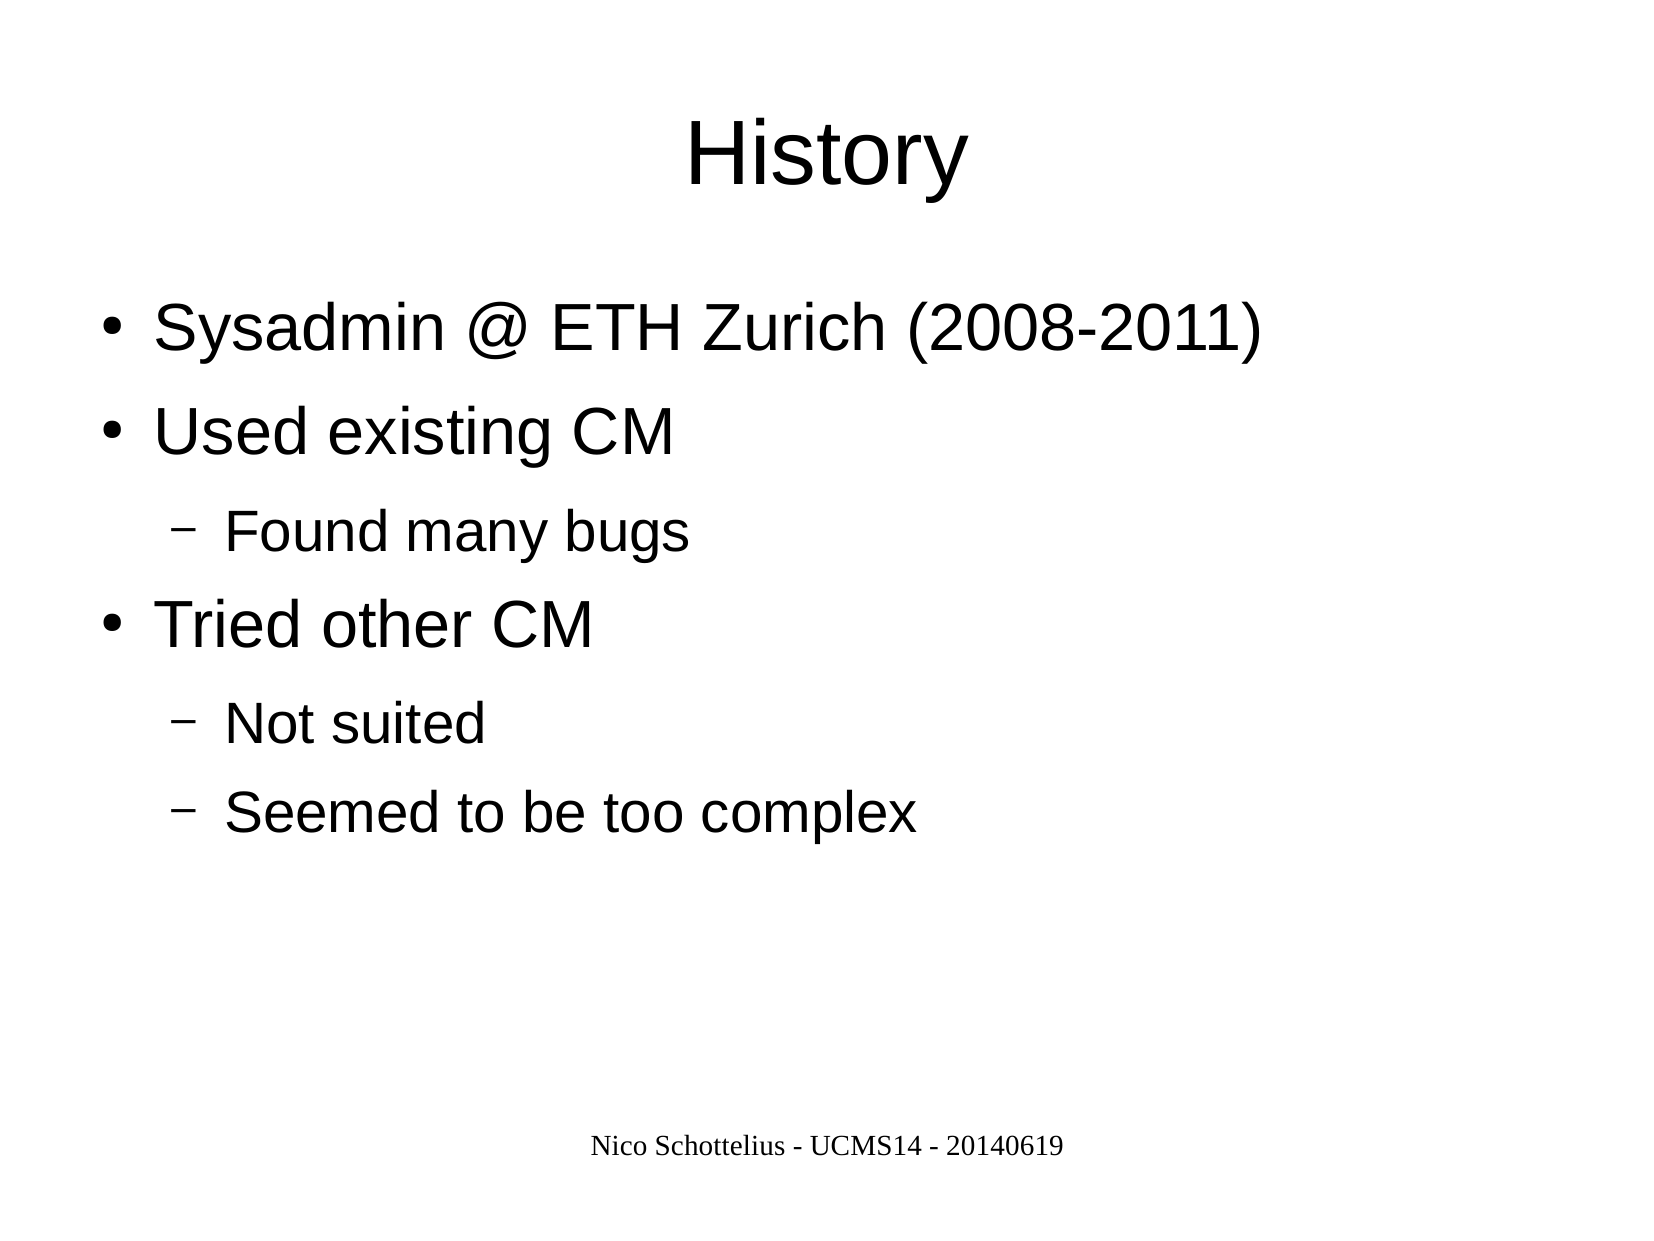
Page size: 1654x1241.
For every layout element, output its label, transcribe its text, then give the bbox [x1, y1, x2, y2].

list Sysadmin @ ETH Zurich (2008-2011) Used existing CM Found many bugs Tried other CM Not suited Seemed to be too complex [82, 290, 1538, 1010]
title History [82, 49, 1571, 257]
